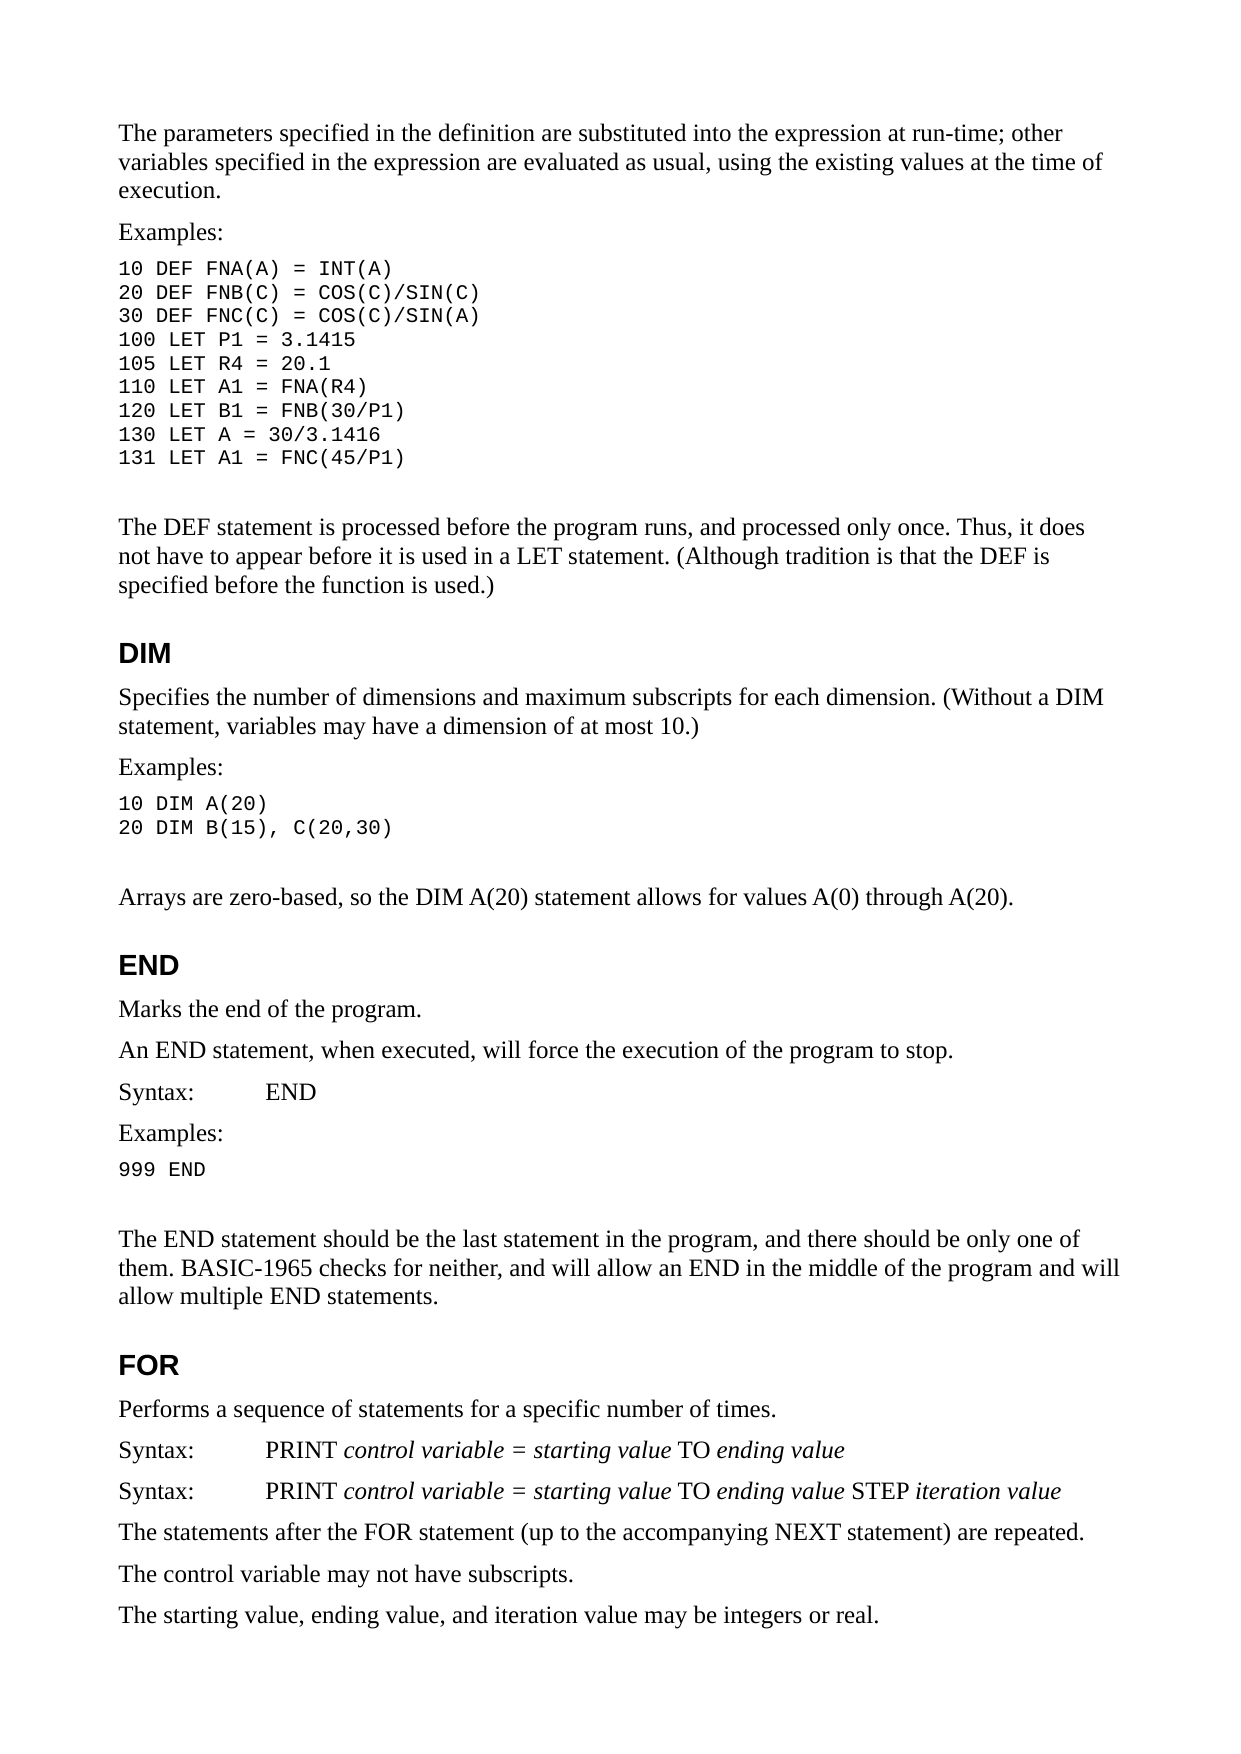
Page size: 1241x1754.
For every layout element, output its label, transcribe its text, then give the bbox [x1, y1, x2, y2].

text Arrays are zero-based, so the DIM A(20) statement allows for values A(0) through A(20). [118, 882, 1122, 911]
text 131 LET A1 = FNC(45/P1) [118, 447, 1122, 471]
text Performs a sequence of statements for a specific number of times. [118, 1394, 1122, 1422]
text 999 END [118, 1159, 1122, 1183]
text 10 DIM A(20) [118, 793, 1122, 817]
text 20 DIM B(15), C(20,30) [118, 817, 1122, 841]
text 30 DEF FNC(C) = COS(C)/SIN(A) [118, 305, 1122, 329]
text Syntax: END [118, 1077, 1122, 1105]
text Marks the end of the program. [118, 994, 1122, 1023]
text Examples: [118, 752, 1122, 781]
text An END statement, when executed, will force the execution of the program to stop. [118, 1035, 1122, 1064]
text Specifies the number of dimensions and maximum subscripts for each dimension. (Without a DIM statement, variables may have a dimension of at most 10.) [118, 682, 1122, 739]
text Examples: [118, 1118, 1122, 1147]
text 110 LET A1 = FNA(R4) [118, 376, 1122, 400]
text The END statement should be the last statement in the program, and there should be only one of them. BASIC-1965 checks for neither, and will allow an END in the middle of the program and will allow multiple END statements. [118, 1224, 1122, 1310]
text The parameters specified in the definition are substituted into the expression at run-time; other variables specified in the expression are evaluated as usual, using the existing values at the time of execution. [118, 118, 1122, 204]
text The DEF statement is processed before the program runs, and processed only once. Thus, it does not have to appear before it is used in a LET statement. (Although tradition is that the DEF is specified before the function is used.) [118, 512, 1122, 598]
text The control variable may not have subscripts. [118, 1559, 1122, 1587]
text 10 DEF FNA(A) = INT(A) [118, 258, 1122, 282]
text Syntax: PRINT control variable = starting value TO ending value [118, 1435, 1122, 1464]
text Syntax: PRINT control variable = starting value TO ending value STEP iteration value [118, 1476, 1122, 1505]
text 20 DEF FNB(C) = COS(C)/SIN(C) [118, 282, 1122, 305]
text 105 LET R4 = 20.1 [118, 353, 1122, 376]
text 100 LET P1 = 3.1415 [118, 329, 1122, 353]
subtitle END [118, 948, 1122, 982]
subtitle FOR [118, 1348, 1122, 1381]
text The statements after the FOR statement (up to the accompanying NEXT statement) are repeated. [118, 1517, 1122, 1546]
text The starting value, ending value, and iteration value may be integers or real. [118, 1600, 1122, 1629]
text 130 LET A = 30/3.1416 [118, 424, 1122, 447]
text 120 LET B1 = FNB(30/P1) [118, 400, 1122, 424]
text Examples: [118, 217, 1122, 246]
subtitle DIM [118, 636, 1122, 669]
